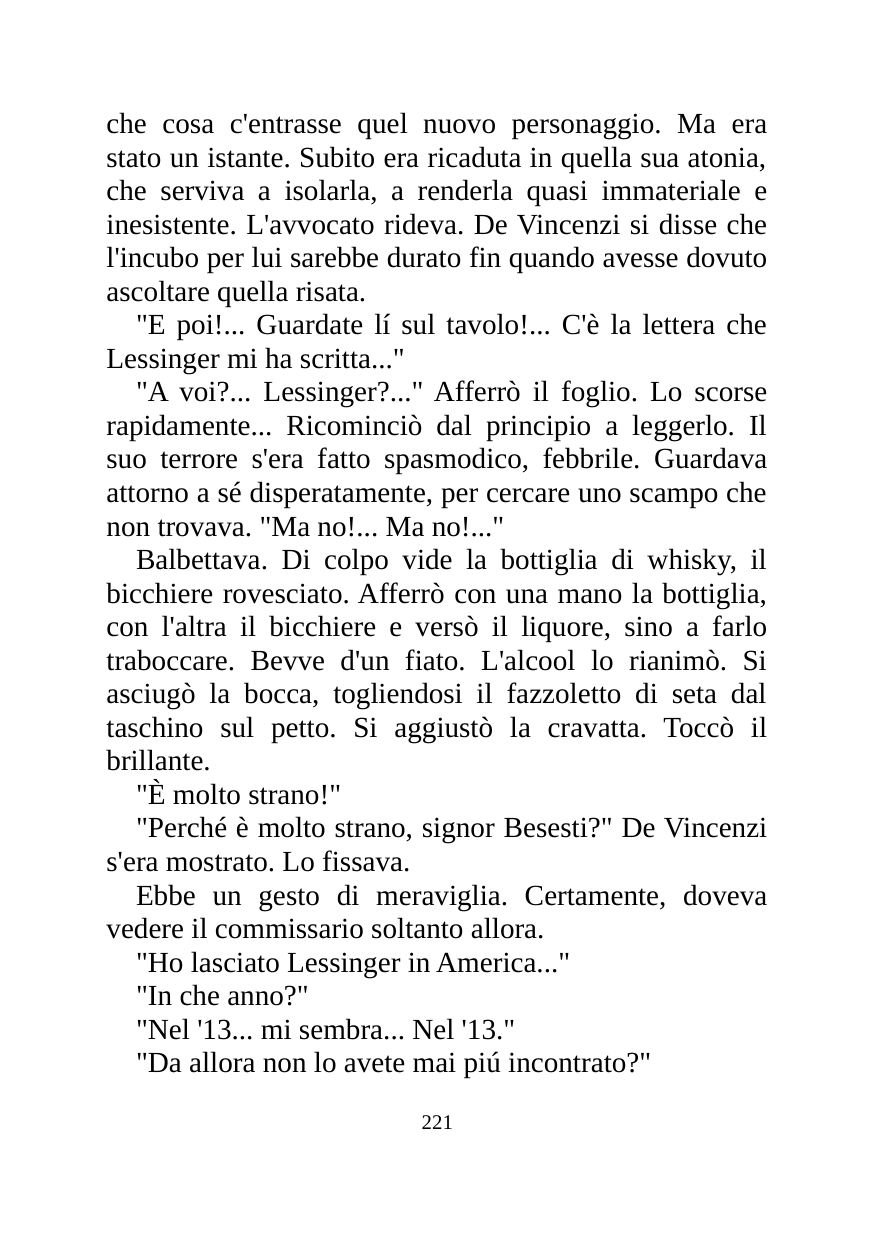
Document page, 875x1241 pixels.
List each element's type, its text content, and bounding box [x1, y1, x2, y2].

text Ebbe un gesto di meraviglia. Certamente, doveva vedere il commissario soltanto allora. [106, 878, 768, 945]
text "Perché è molto strano, signor Besesti?" De Vincenzi s'era mostrato. Lo fissava. [106, 811, 768, 878]
text "Da allora non lo avete mai piú incontrato?" [106, 1045, 768, 1079]
text Balbettava. Di colpo vide la bottiglia di whisky, il bicchiere rovesciato. Afferrò con una mano la bottiglia, con l'altra il bicchiere e versò il liquore, sino a farlo traboccare. Bevve d'un fiato. L'alcool lo rianimò. Si asciugò la bocca, togliendosi il fazzoletto di seta dal taschino sul petto. Si aggiustò la cravatta. Toccò il brillante. [106, 542, 768, 777]
text "È molto strano!" [106, 777, 768, 811]
text che cosa c'entrasse quel nuovo personaggio. Ma era stato un istante. Subito era ricaduta in quella sua atonia, che serviva a isolarla, a renderla quasi immateriale e inesistente. L'avvocato rideva. De Vincenzi si disse che l'incubo per lui sarebbe durato fin quando avesse dovuto ascoltare quella risata. [106, 106, 768, 307]
text "Ho lasciato Lessinger in America..." [106, 945, 768, 978]
text "In che anno?" [106, 978, 768, 1012]
text "Nel '13... mi sembra... Nel '13." [106, 1012, 768, 1045]
text "E poi!... Guardate lí sul tavolo!... C'è la lettera che Lessinger mi ha scritta..." [106, 307, 768, 374]
text "A voi?... Lessinger?..." Afferrò il foglio. Lo scorse rapidamente... Ricominciò dal principio a leggerlo. Il suo terrore s'era fatto spasmodico, febbrile. Guardava attorno a sé disperatamente, per cercare uno scampo che non trovava. "Ma no!... Ma no!..." [106, 374, 768, 542]
